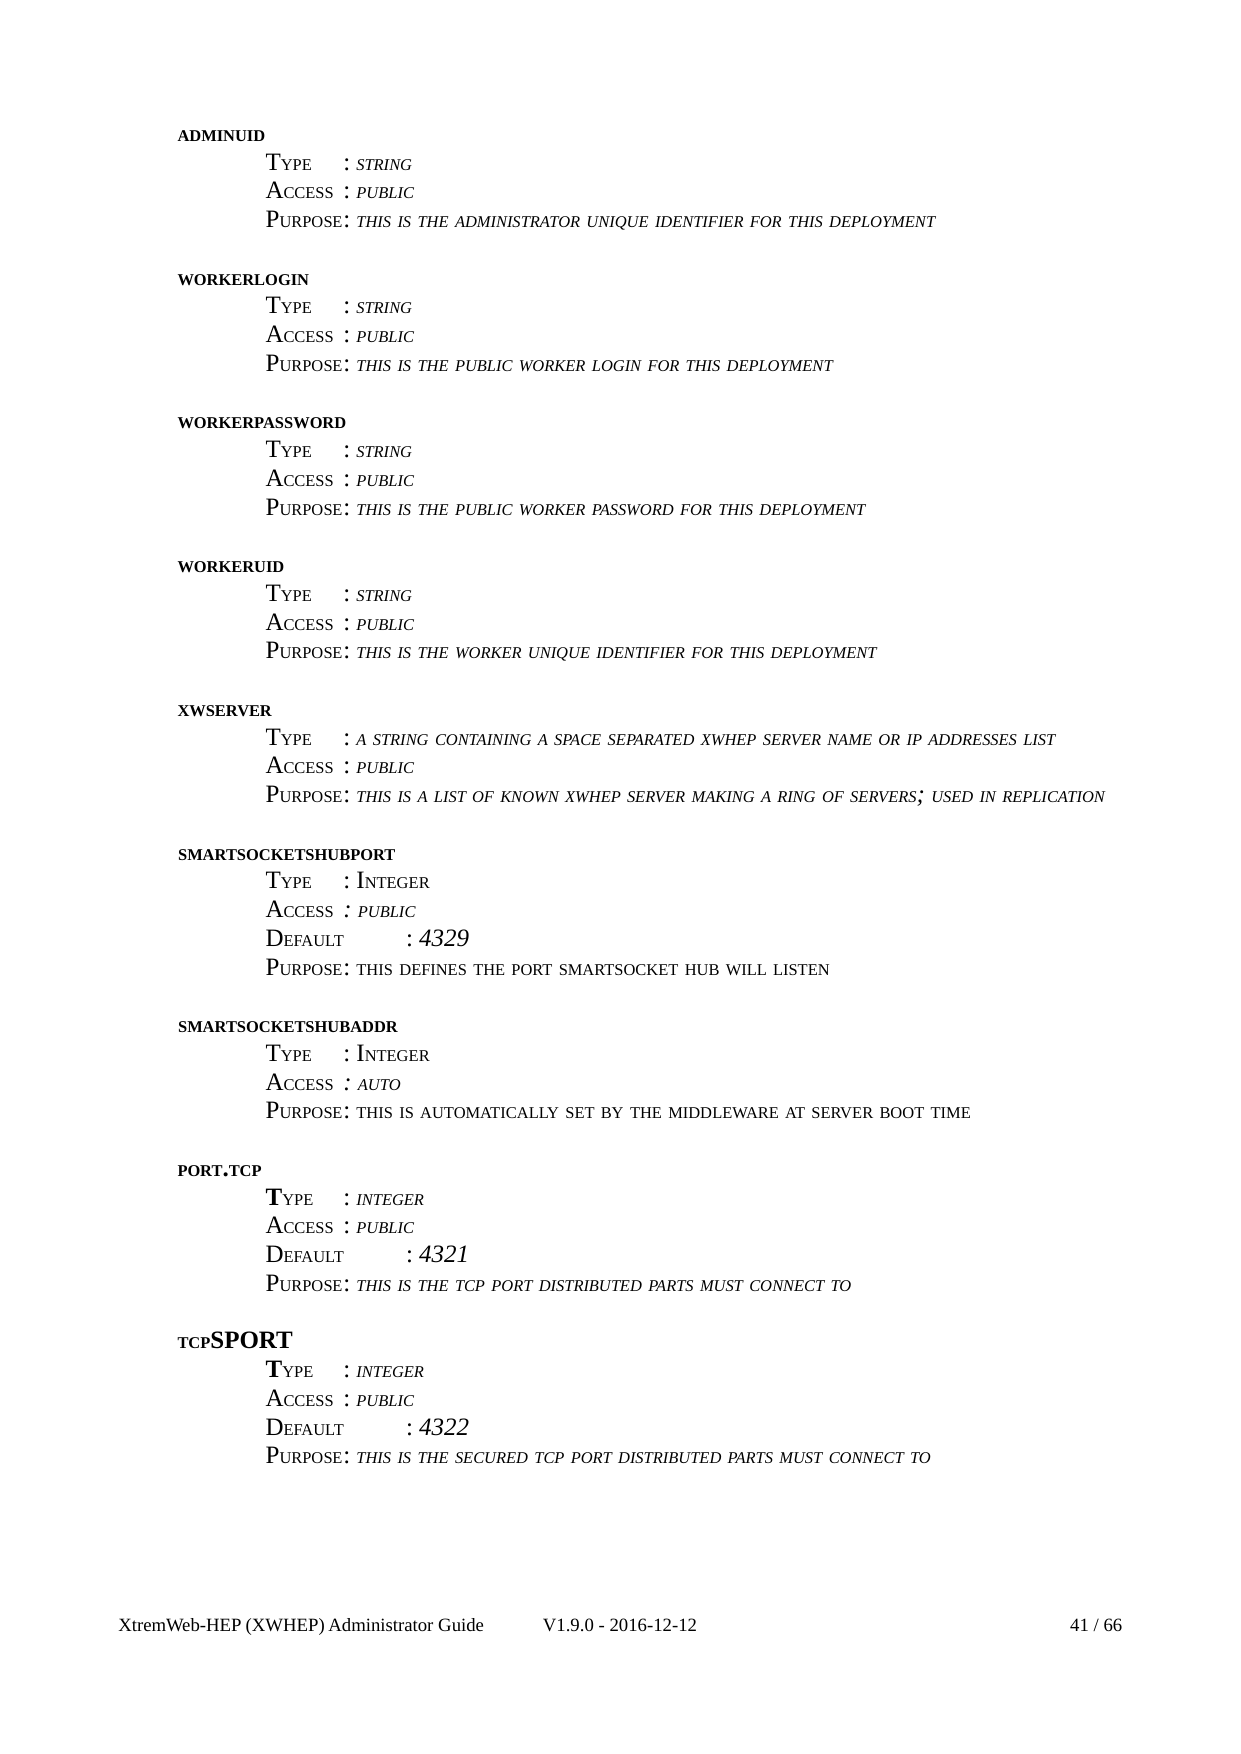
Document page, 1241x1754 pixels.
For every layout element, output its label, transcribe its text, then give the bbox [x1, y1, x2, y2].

text Type : a string containing a space separated xwhep server name or ip addresses list [265, 722, 1122, 751]
text smartsocketshubport [178, 837, 1122, 866]
text Purpose : this is a list of known xwhep server making a ring of servers; used in replication [265, 779, 1122, 808]
text Default : 4329 [265, 923, 1122, 952]
text Purpose : this is the tcp port distributed parts must connect to [265, 1268, 1122, 1297]
text Type : integer [265, 1182, 1122, 1211]
text Access : public [265, 751, 1122, 779]
text Purpose : this defines the port smartsocket hub will listen [265, 952, 1122, 981]
text Purpose : this is the public worker password for this deployment [265, 492, 1122, 521]
text workerlogin [177, 262, 1122, 291]
text Access : public [265, 1383, 1122, 1412]
text Access : public [265, 607, 1122, 636]
text tcpSPORT [177, 1326, 1122, 1354]
text workerpassword [177, 406, 1122, 434]
text Type : string [265, 578, 1122, 607]
text Access : public [265, 463, 1122, 492]
text smartsocketshubaddr [178, 1009, 1122, 1038]
text adminuid [177, 118, 1122, 147]
text Access : public [265, 176, 1122, 204]
text Purpose : this is the administrator unique identifier for this deployment [265, 204, 1122, 233]
text port.tcp [177, 1153, 1122, 1182]
text xwserver [177, 693, 1122, 722]
text Type : string [265, 147, 1122, 176]
text workeruid [177, 549, 1122, 578]
text Default : 4322 [265, 1412, 1122, 1441]
text Purpose : this is automatically set by the middleware at server boot time [265, 1096, 1122, 1124]
text Access : auto [265, 1067, 1122, 1096]
text Type : string [265, 291, 1122, 319]
text Purpose : this is the public worker login for this deployment [265, 348, 1122, 377]
text Access : public [265, 894, 1122, 923]
text Default : 4321 [265, 1239, 1122, 1268]
text Purpose : this is the secured tcp port distributed parts must connect to [265, 1441, 1122, 1469]
text Purpose : this is the worker unique identifier for this deployment [265, 636, 1122, 664]
text Type : integer [265, 1354, 1122, 1383]
text Type : Integer [265, 1038, 1122, 1067]
text Access : public [265, 1211, 1122, 1239]
text Type : string [265, 434, 1122, 463]
text Access : public [265, 319, 1122, 348]
text Type : Integer [265, 866, 1122, 894]
